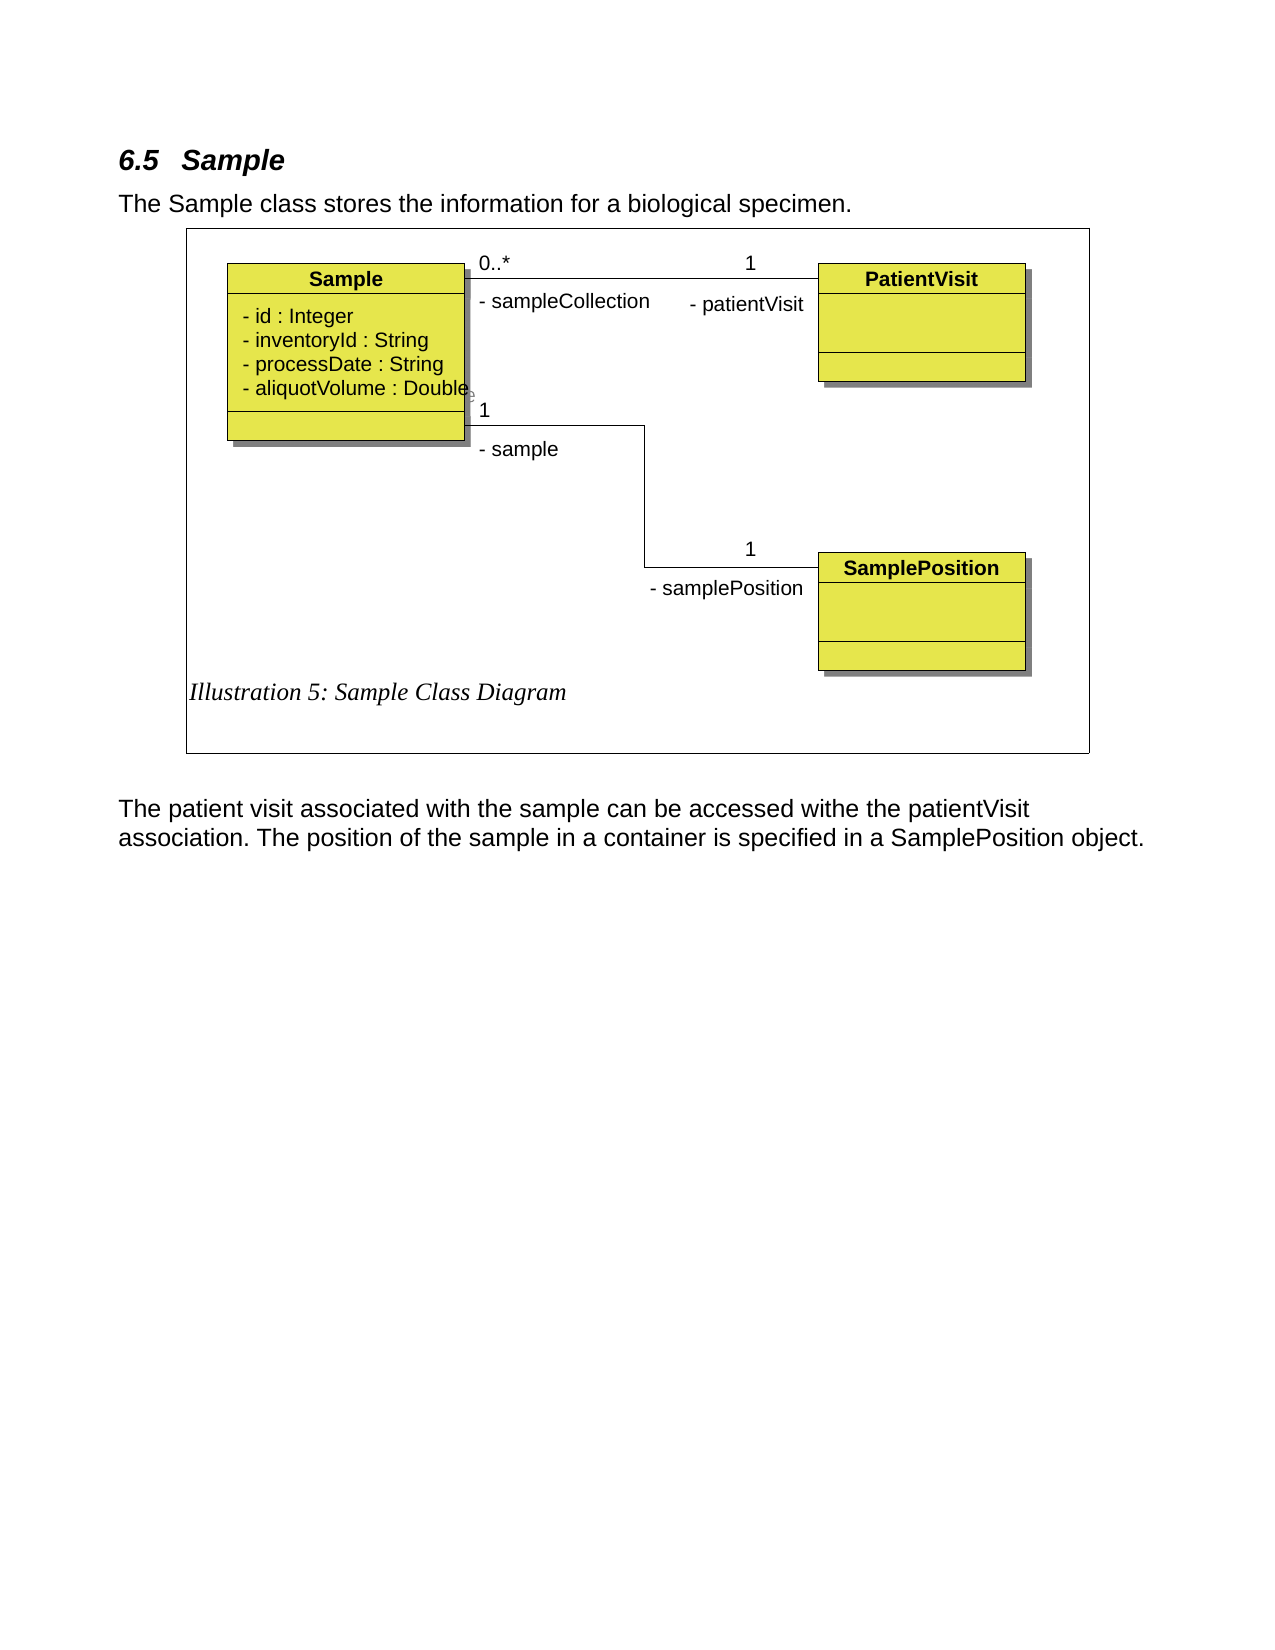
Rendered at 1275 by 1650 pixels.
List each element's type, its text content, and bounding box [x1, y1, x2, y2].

text The Sample class stores the information for a biological specimen. [118, 189, 1157, 218]
text [187, 229, 1089, 753]
text The patient visit associated with the sample can be accessed withe the patientVisit association. The position of the sample in a container is specified in a SamplePosition object. [118, 794, 1157, 852]
subtitle Sample [118, 143, 1157, 177]
text Illustration 5: Sample Class Diagram [189, 243, 1086, 706]
